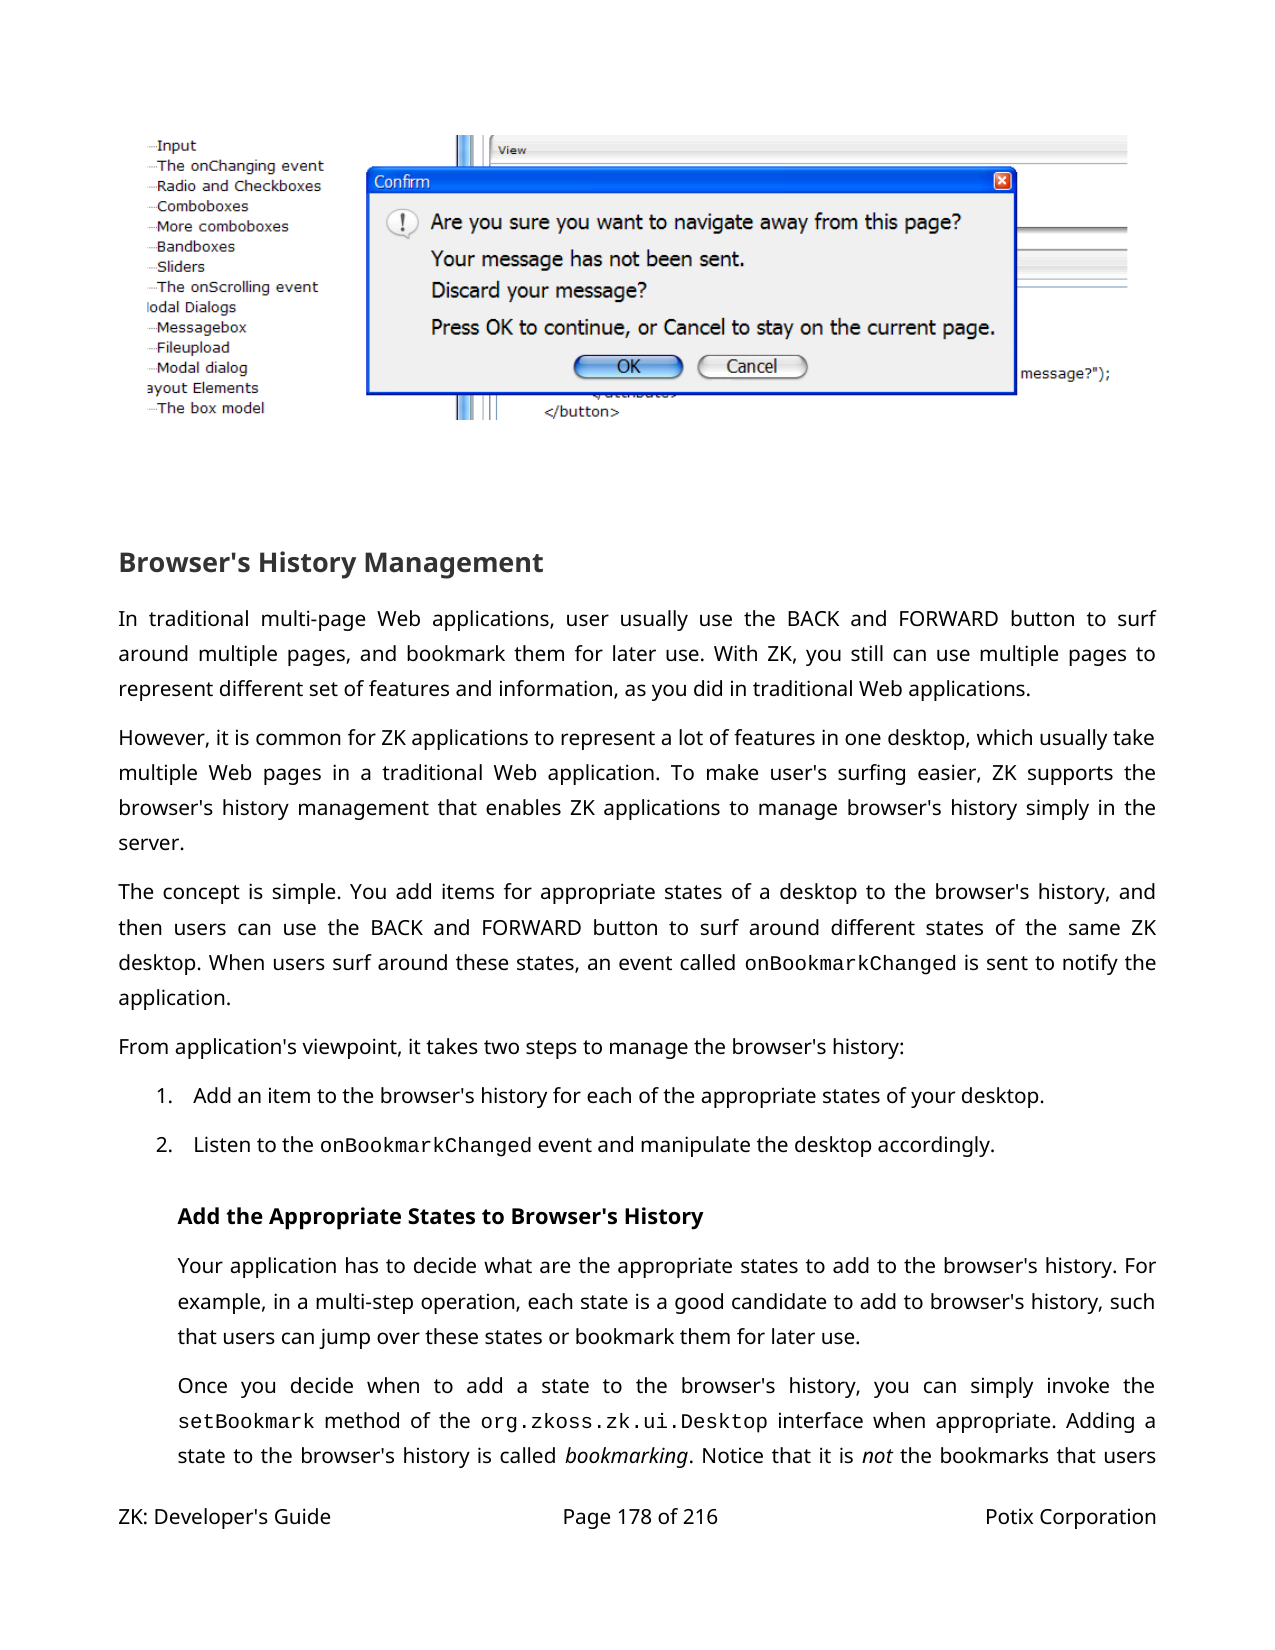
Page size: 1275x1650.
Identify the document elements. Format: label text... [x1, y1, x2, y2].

text Once you decide when to add a state to the browser's history, you can simply invoke the setBookmark method of the org.zkoss.zk.ui.Desktop interface when appropriate. Adding a state to the browser's history is called bookmarking. Notice that it is not the bookmarks that users [177, 1371, 1157, 1470]
text The concept is simple. You add items for appropriate states of a desktop to the browser's history, and then users can use the BACK and FORWARD button to surf around different states of the same ZK desktop. When users surf around these states, an event called onBookmarkChanged is sent to notify the application. [118, 877, 1157, 1012]
picture [147, 135, 1128, 420]
text Your application has to decide what are the appropriate states to add to the browser's history. For example, in a multi-step operation, each state is a good candidate to add to browser's history, such that users can jump over these states or bookmark them for later use. [177, 1252, 1157, 1350]
list Add an item to the browser's history for each of the appropriate states of your desktop. [156, 1081, 1157, 1109]
subtitle Add the Appropriate States to Browser's History [177, 1201, 1157, 1231]
list Listen to the onBookmarkChanged event and manipulate the desktop accordingly. [156, 1130, 1157, 1158]
text From application's viewpoint, it takes two steps to manage the browser's history: [118, 1032, 1157, 1060]
text However, it is common for ZK applications to represent a lot of features in one desktop, which usually take multiple Web pages in a traditional Web application. To make user's surfing easier, ZK supports the browser's history management that enables ZK applications to manage browser's history simply in the server. [118, 723, 1157, 857]
text In traditional multi-page Web applications, user usually use the BACK and FORWARD button to surf around multiple pages, and bookmark them for later use. With ZK, you still can use multiple pages to represent different set of features and information, as you did in traditional Web applications. [118, 604, 1157, 702]
subtitle Browser's History Management [118, 543, 1157, 580]
